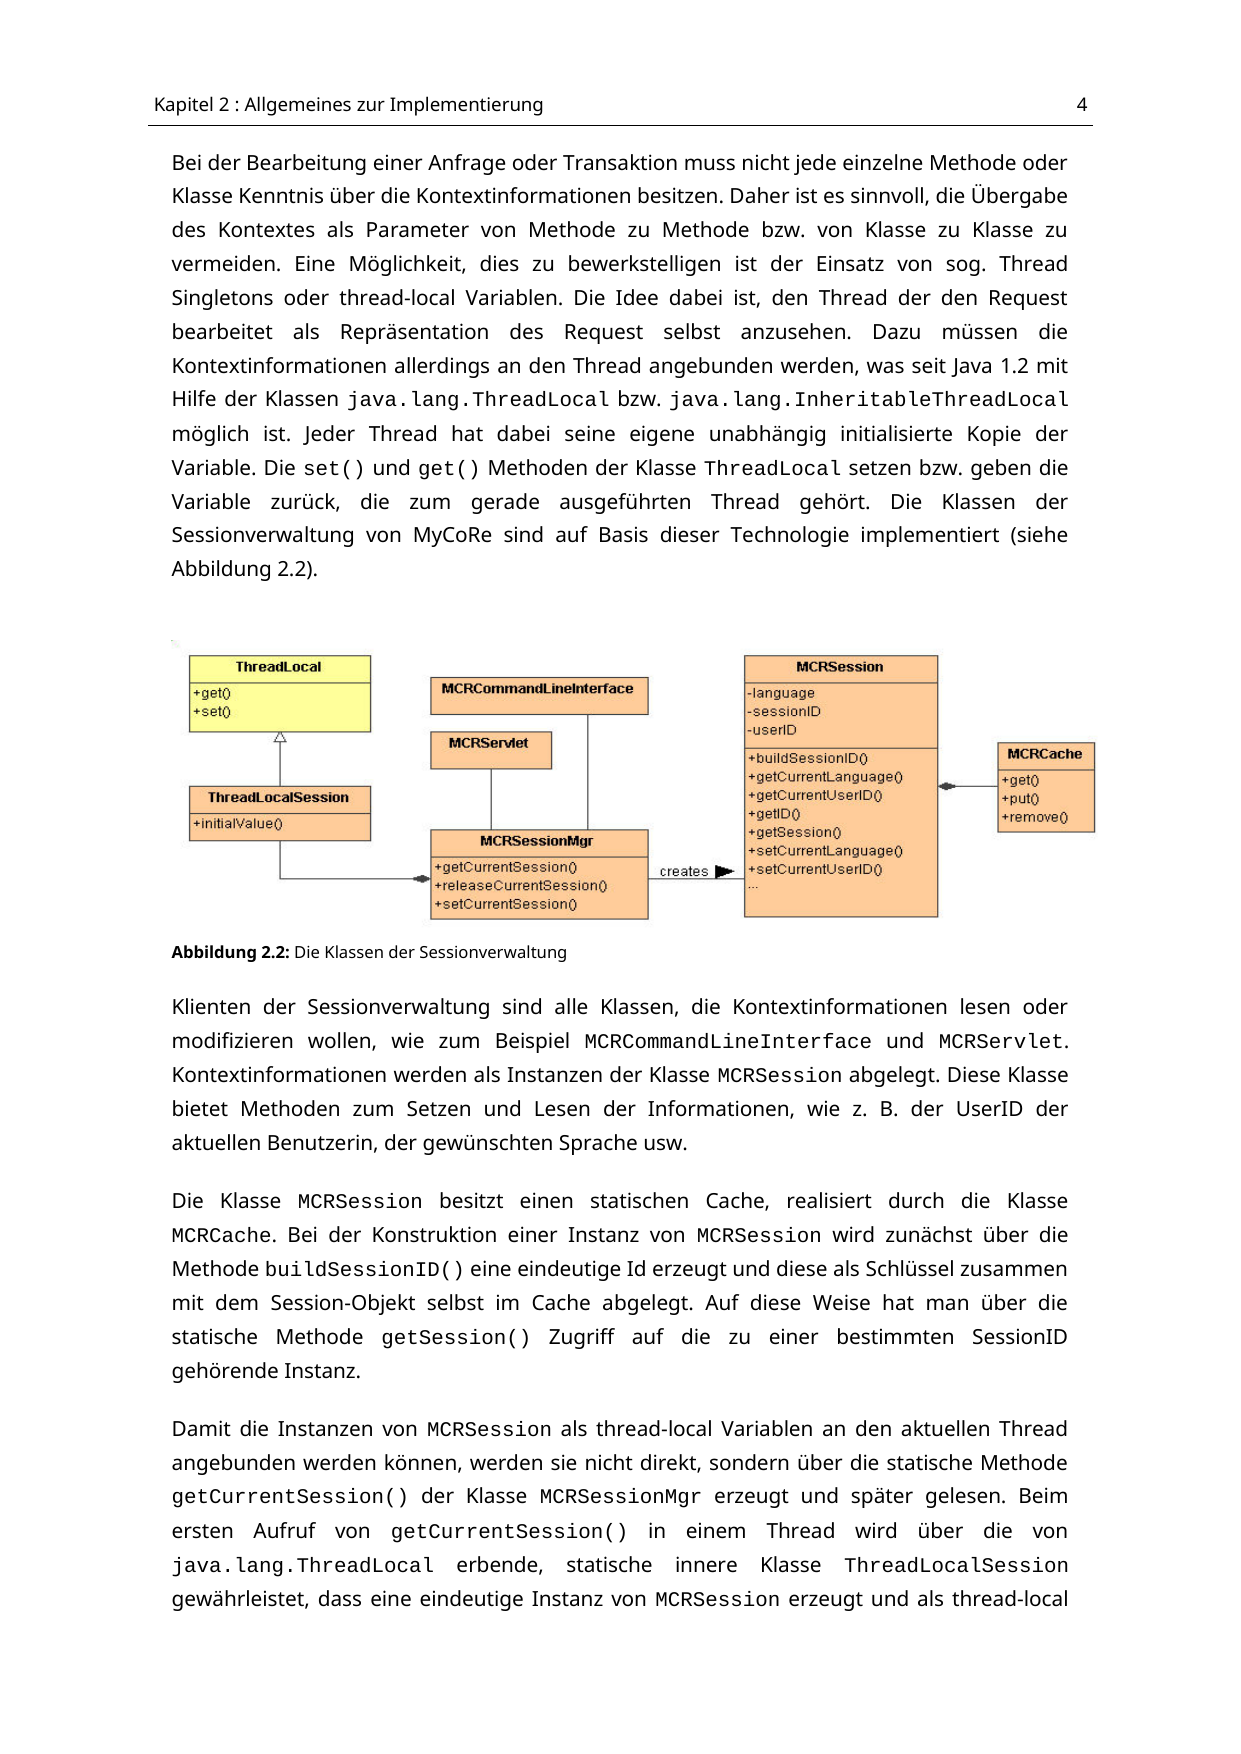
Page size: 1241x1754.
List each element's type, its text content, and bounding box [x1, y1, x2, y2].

text Klienten der Sessionverwaltung sind alle Klassen, die Kontextinformationen lesen oder modifizieren wollen, wie zum Beispiel MCRCommandLineInterface und MCRServlet. Kontextinformationen werden als Instanzen der Klasse MCRSession abgelegt. Diese Klasse bietet Methoden zum Setzen und Lesen der Informationen, wie z. B. der UserID der aktuellen Benutzerin, der gewünschten Sprache usw. [148, 611, 1144, 1157]
text Damit die Instanzen von MCRSession als thread-local Variablen an den aktuellen Thread angebunden werden können, werden sie nicht direkt, sondern über die statische Methode getCurrentSession() der Klasse MCRSessionMgr erzeugt und später gelesen. Beim ersten Aufruf von getCurrentSession() in einem Thread wird über die von java.lang.ThreadLocal erbende, statische innere Klasse ThreadLocalSession gewährleistet, dass eine eindeutige Instanz von MCRSession erzeugt und als thread-local [171, 1414, 1069, 1613]
text Die Klasse MCRSession besitzt einen statischen Cache, realisiert durch die Klasse MCRCache. Bei der Konstruktion einer Instanz von MCRSession wird zunächst über die Methode buildSessionID() eine eindeutige Id erzeugt und diese als Schlüssel zusammen mit dem Session-Objekt selbst im Cache abgelegt. Auf diese Weise hat man über die statische Methode getSession() Zugriff auf die zu einer bestimmten SessionID gehörende Instanz. [171, 1186, 1069, 1384]
text Bei der Bearbeitung einer Anfrage oder Transaktion muss nicht jede einzelne Methode oder Klasse Kenntnis über die Kontextinformationen besitzen. Daher ist es sinnvoll, die Übergabe des Kontextes als Parameter von Methode zu Methode bzw. von Klasse zu Klasse zu vermeiden. Eine Möglichkeit, dies zu bewerkstelligen ist der Einsatz von sog. Thread Singletons oder thread-local Variablen. Die Idee dabei ist, den Thread der den Request bearbeitet als Repräsentation des Request selbst anzusehen. Dazu müssen die Kontextinformationen allerdings an den Thread angebunden werden, was seit Java 1.2 mit Hilfe der Klassen java.lang.ThreadLocal bzw. java.lang.InheritableThreadLocal möglich ist. Jeder Thread hat dabei seine eigene unabhängig initialisierte Kopie der Variable. Die set() und get() Methoden der Klasse ThreadLocal setzen bzw. geben die Variable zurück, die zum gerade ausgeführten Thread gehört. Die Klassen der Sessionverwaltung von MyCoRe sind auf Basis dieser Technologie implementiert (siehe Abbildung 2.2). [171, 148, 1069, 583]
text Abbildung 2.2: Die Klassen der Sessionverwaltung [171, 936, 1120, 963]
picture [171, 640, 1117, 936]
